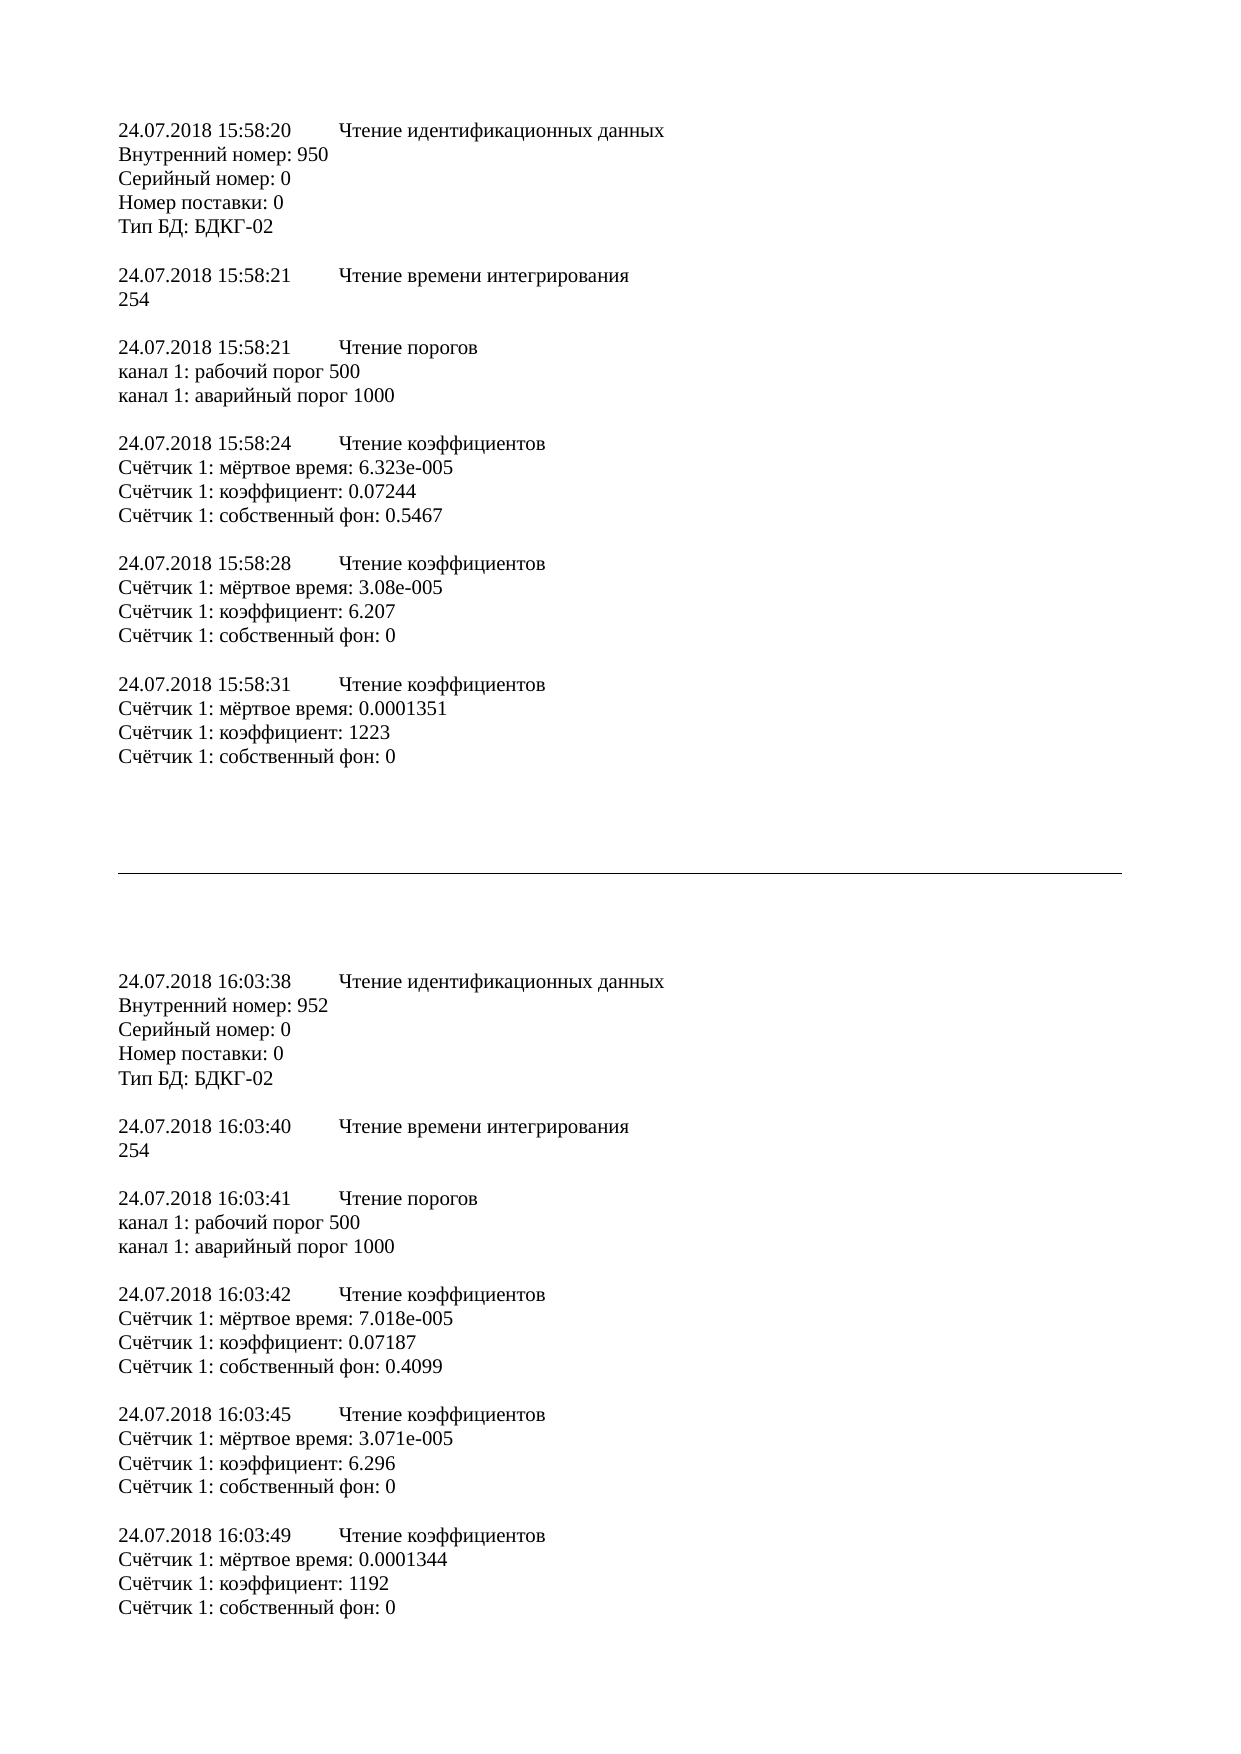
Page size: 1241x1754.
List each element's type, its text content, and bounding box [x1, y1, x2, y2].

text 24.07.2018 15:58:21 Чтение времени интегрирования [118, 262, 1122, 287]
text 24.07.2018 15:58:20 Чтение идентификационных данных [118, 118, 1122, 142]
text 24.07.2018 15:58:24 Чтение коэффициентов [118, 431, 1122, 455]
text Cчётчик 1: коэффициент: 6.296 [118, 1450, 1122, 1474]
text 24.07.2018 15:58:31 Чтение коэффициентов [118, 672, 1122, 696]
text Серийный номер: 0 [118, 166, 1122, 190]
text 24.07.2018 15:58:28 Чтение коэффициентов [118, 551, 1122, 575]
text Cчётчик 1: коэффициент: 0.07244 [118, 479, 1122, 503]
text канал 1: рабочий порог 500 [118, 1210, 1122, 1234]
text 24.07.2018 16:03:40 Чтение времени интегрирования [118, 1113, 1122, 1138]
text Cчётчик 1: собственный фон: 0 [118, 1595, 1122, 1619]
text канал 1: аварийный порог 1000 [118, 1234, 1122, 1258]
text Тип БД: БДКГ-02 [118, 214, 1122, 238]
text 24.07.2018 16:03:41 Чтение порогов [118, 1186, 1122, 1210]
text Cчётчик 1: мёртвое время: 0.0001344 [118, 1547, 1122, 1571]
text канал 1: аварийный порог 1000 [118, 383, 1122, 407]
text Cчётчик 1: собственный фон: 0 [118, 1474, 1122, 1498]
text 24.07.2018 16:03:38 Чтение идентификационных данных [118, 969, 1122, 993]
text Cчётчик 1: мёртвое время: 7.018e-005 [118, 1306, 1122, 1330]
text Внутренний номер: 952 [118, 993, 1122, 1017]
text Cчётчик 1: собственный фон: 0.5467 [118, 503, 1122, 527]
text канал 1: рабочий порог 500 [118, 359, 1122, 383]
text Серийный номер: 0 [118, 1017, 1122, 1041]
text Cчётчик 1: мёртвое время: 3.071e-005 [118, 1426, 1122, 1450]
text 254 [118, 287, 1122, 311]
text Cчётчик 1: мёртвое время: 6.323e-005 [118, 455, 1122, 479]
text Cчётчик 1: собственный фон: 0.4099 [118, 1354, 1122, 1378]
text Внутренний номер: 950 [118, 142, 1122, 166]
text 254 [118, 1138, 1122, 1162]
text Cчётчик 1: мёртвое время: 3.08e-005 [118, 575, 1122, 599]
text Cчётчик 1: коэффициент: 0.07187 [118, 1330, 1122, 1354]
text Cчётчик 1: коэффициент: 1192 [118, 1571, 1122, 1595]
text Cчётчик 1: коэффициент: 1223 [118, 720, 1122, 744]
text Номер поставки: 0 [118, 1041, 1122, 1065]
text Cчётчик 1: коэффициент: 6.207 [118, 599, 1122, 623]
text Cчётчик 1: собственный фон: 0 [118, 744, 1122, 768]
text 24.07.2018 16:03:42 Чтение коэффициентов [118, 1282, 1122, 1306]
text 24.07.2018 16:03:45 Чтение коэффициентов [118, 1402, 1122, 1426]
text Тип БД: БДКГ-02 [118, 1065, 1122, 1089]
text Номер поставки: 0 [118, 190, 1122, 214]
text Cчётчик 1: мёртвое время: 0.0001351 [118, 696, 1122, 720]
text 24.07.2018 16:03:49 Чтение коэффициентов [118, 1523, 1122, 1547]
text 24.07.2018 15:58:21 Чтение порогов [118, 335, 1122, 359]
text Cчётчик 1: собственный фон: 0 [118, 623, 1122, 647]
